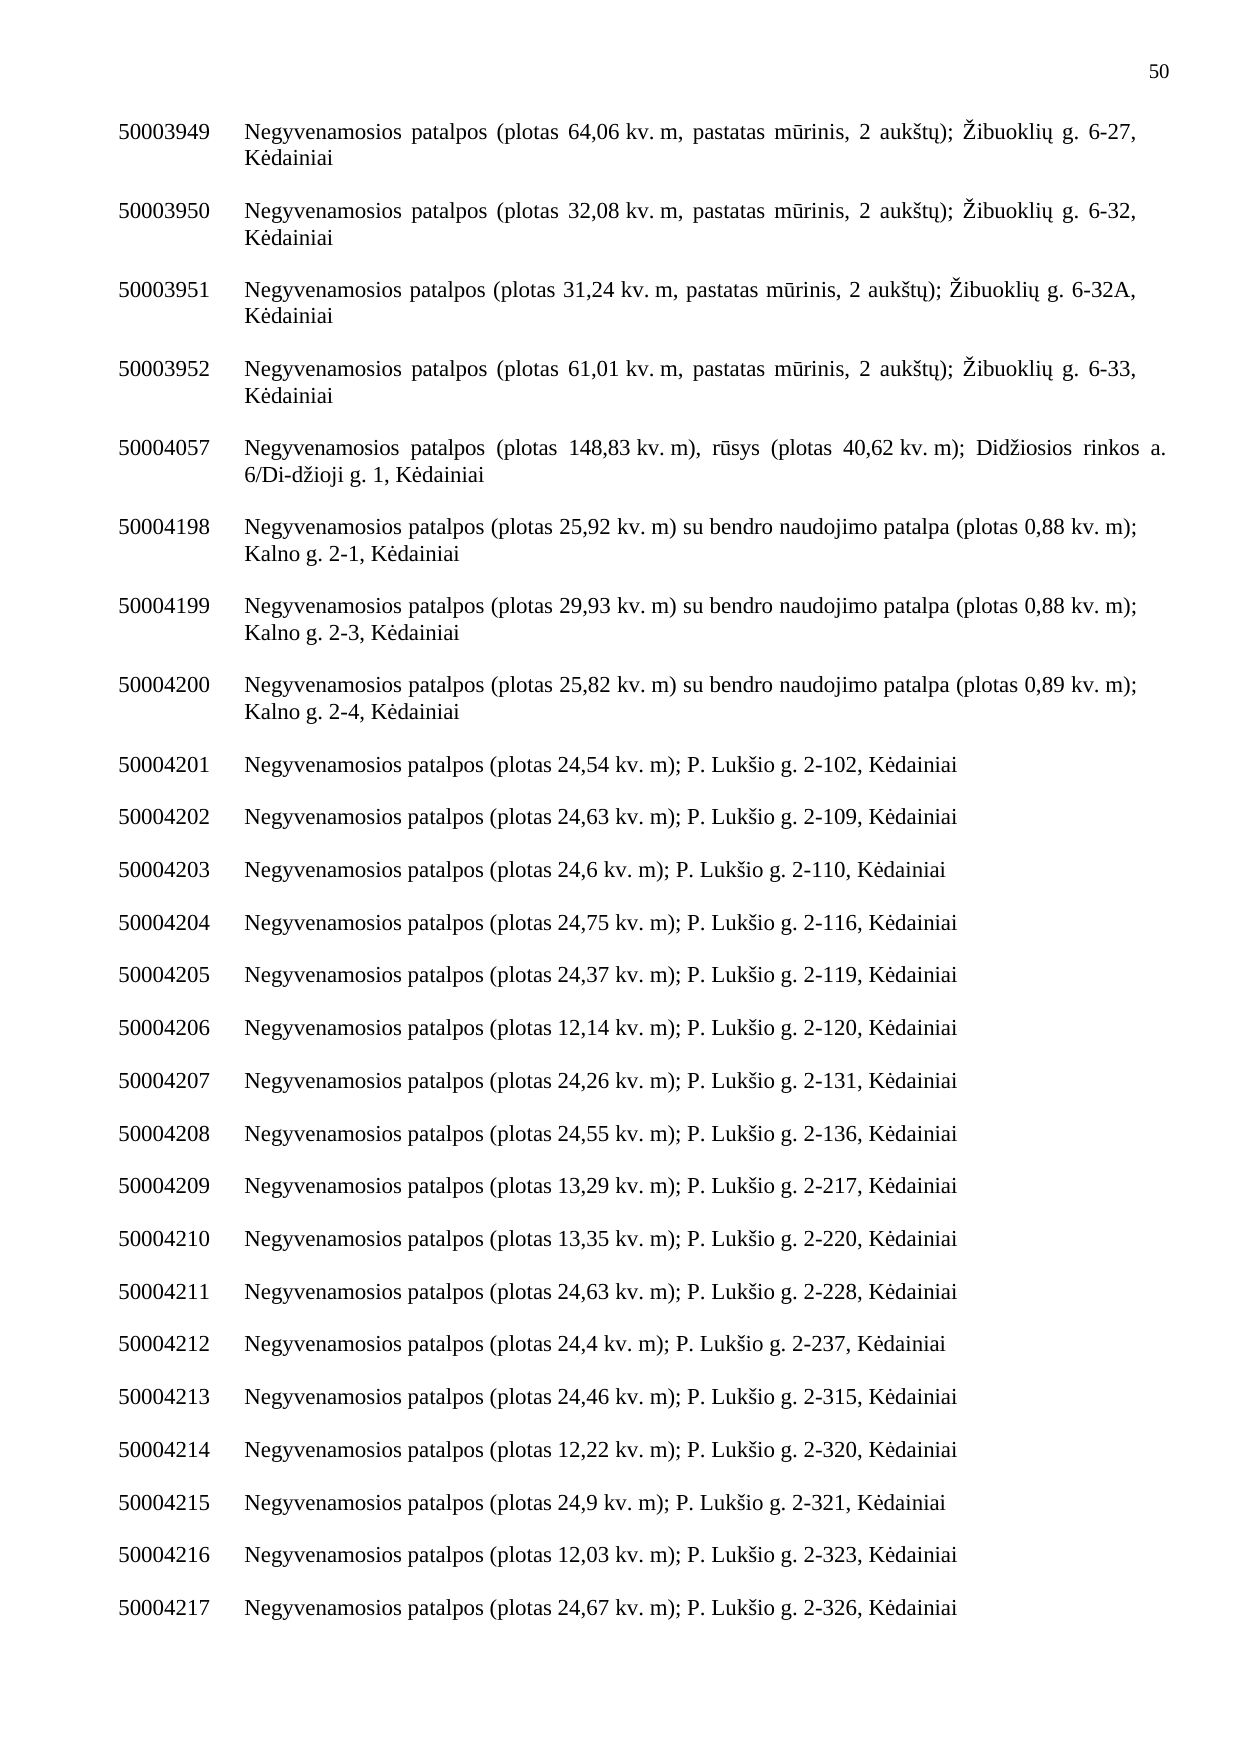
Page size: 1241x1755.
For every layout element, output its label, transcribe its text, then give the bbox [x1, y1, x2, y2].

table_cell [101, 1199, 1198, 1225]
table_cell [1193, 1594, 1198, 1620]
table_cell [1163, 1489, 1178, 1515]
table_cell [1178, 751, 1192, 777]
table_cell [1148, 803, 1163, 830]
table_cell 50004216 [101, 1541, 233, 1568]
table_cell [1193, 909, 1198, 935]
table_cell 50004057 [101, 434, 233, 487]
table_cell 50004214 [101, 1436, 233, 1462]
table_cell [1148, 197, 1163, 250]
table_cell Negyvenamosios patalpos (plotas 24,9 kv. m); P. Lukšio g. 2-321, Kėdainiai [233, 1489, 1148, 1515]
table_cell [1148, 672, 1163, 724]
table_cell [1193, 355, 1198, 408]
table_cell [1148, 1225, 1163, 1251]
table_cell [1163, 355, 1178, 408]
table_cell [1178, 355, 1192, 408]
table_cell 50004204 [101, 909, 233, 935]
table_cell [1148, 1067, 1163, 1093]
table_cell [101, 329, 1198, 355]
table_cell [101, 171, 1198, 197]
table_cell [101, 1515, 1198, 1541]
table_cell Negyvenamosios patalpos (plotas 61,01 kv. m, pastatas mūrinis, 2 aukštų); Žibuoklių g. 6-33, Kėdainiai [233, 355, 1148, 408]
table_cell [1193, 118, 1198, 171]
table_cell [1193, 672, 1198, 724]
table_cell [1178, 672, 1192, 724]
table_cell 50004208 [101, 1120, 233, 1146]
table_cell [1163, 1067, 1178, 1093]
table_cell [1163, 1330, 1178, 1357]
table_cell 50004198 [101, 514, 233, 566]
table_cell Negyvenamosios patalpos (plotas 31,24 kv. m, pastatas mūrinis, 2 aukštų); Žibuoklių g. 6-32A, Kėdainiai [233, 276, 1148, 329]
table_cell [1178, 1067, 1192, 1093]
table_cell [1193, 1541, 1198, 1568]
table_cell [101, 830, 1198, 856]
table_cell 50004212 [101, 1330, 233, 1357]
table_cell [1178, 118, 1192, 171]
table_cell [1148, 751, 1163, 777]
table_cell [1148, 1541, 1163, 1568]
table_cell [1163, 514, 1178, 566]
table_cell [1148, 1014, 1163, 1041]
table_cell [101, 408, 1198, 434]
table_cell [1193, 1278, 1198, 1304]
table_cell 50004200 [101, 672, 233, 724]
table_cell [1193, 803, 1198, 830]
table_cell [1163, 1436, 1178, 1462]
table_cell 50004205 [101, 961, 233, 988]
table_cell 50004213 [101, 1383, 233, 1409]
table_cell [1148, 1383, 1163, 1409]
table_cell [1163, 1014, 1178, 1041]
table_cell [1178, 1489, 1192, 1515]
table_cell [101, 1357, 1198, 1383]
table_cell [101, 988, 1198, 1014]
table_cell [1148, 1172, 1163, 1199]
table_cell [1178, 803, 1192, 830]
table_cell [1178, 1383, 1192, 1409]
table_cell 50004210 [101, 1225, 233, 1251]
table_cell 50003949 [101, 118, 233, 171]
table_cell 50004217 [101, 1594, 233, 1620]
table_cell [1193, 1067, 1198, 1093]
table_cell [1148, 1489, 1163, 1515]
table_cell Negyvenamosios patalpos (plotas 24,55 kv. m); P. Lukšio g. 2-136, Kėdainiai [233, 1120, 1148, 1146]
table_cell [101, 1304, 1198, 1330]
table_cell [1148, 1120, 1163, 1146]
table_cell [1178, 909, 1192, 935]
table_cell [1193, 197, 1198, 250]
table_cell [1193, 751, 1198, 777]
table_cell Negyvenamosios patalpos (plotas 64,06 kv. m, pastatas mūrinis, 2 aukštų); Žibuoklių g. 6-27, Kėdainiai [233, 118, 1148, 171]
table_cell 50004215 [101, 1489, 233, 1515]
table_cell [101, 1041, 1198, 1067]
table_cell Negyvenamosios patalpos (plotas 24,46 kv. m); P. Lukšio g. 2-315, Kėdainiai [233, 1383, 1148, 1409]
table_cell [1163, 118, 1178, 171]
table_cell Negyvenamosios patalpos (plotas 24,67 kv. m); P. Lukšio g. 2-326, Kėdainiai [233, 1594, 1148, 1620]
table_cell 50004207 [101, 1067, 233, 1093]
table_cell [1178, 856, 1192, 882]
table_cell Negyvenamosios patalpos (plotas 13,29 kv. m); P. Lukšio g. 2-217, Kėdainiai [233, 1172, 1148, 1199]
table_cell [1193, 1225, 1198, 1251]
table_cell Negyvenamosios patalpos (plotas 25,92 kv. m) su bendro naudojimo patalpa (plotas 0,88 kv. m); Kalno g. 2-1, Kėdainiai [233, 514, 1148, 566]
table_cell [1163, 672, 1178, 724]
table_cell [1148, 961, 1163, 988]
table_cell 50003950 [101, 197, 233, 250]
table_cell Negyvenamosios patalpos (plotas 24,37 kv. m); P. Lukšio g. 2-119, Kėdainiai [233, 961, 1148, 988]
table_cell [1148, 276, 1163, 329]
table_cell [1148, 593, 1163, 645]
table_cell [1178, 1541, 1192, 1568]
table_cell Negyvenamosios patalpos (plotas 12,14 kv. m); P. Lukšio g. 2-120, Kėdainiai [233, 1014, 1148, 1041]
table_cell [1163, 1120, 1178, 1146]
table_cell 50004203 [101, 856, 233, 882]
table_cell [1163, 1278, 1178, 1304]
table_cell [101, 1410, 1198, 1436]
table_cell [1193, 1489, 1198, 1515]
table_cell [1163, 593, 1178, 645]
table_cell [1148, 909, 1163, 935]
table_cell [1163, 909, 1178, 935]
table_cell [1178, 1172, 1192, 1199]
table_cell [1193, 961, 1198, 988]
table_cell [1148, 1278, 1163, 1304]
table_cell [1148, 1330, 1163, 1357]
table_cell [101, 1146, 1198, 1172]
table_cell [1193, 1436, 1198, 1462]
table_cell [1178, 1014, 1192, 1041]
table_cell [1193, 856, 1198, 882]
table_cell 50004202 [101, 803, 233, 830]
table_cell [101, 250, 1198, 276]
table_cell [101, 1093, 1198, 1119]
table_cell [1178, 434, 1192, 487]
table_cell [1163, 1172, 1178, 1199]
table_cell Negyvenamosios patalpos (plotas 24,63 kv. m); P. Lukšio g. 2-228, Kėdainiai [233, 1278, 1148, 1304]
table_cell 50004206 [101, 1014, 233, 1041]
table_cell [1148, 514, 1163, 566]
table_cell [101, 1568, 1198, 1594]
table_cell [1163, 276, 1178, 329]
table_cell [101, 724, 1198, 751]
table_cell [1178, 1594, 1192, 1620]
table_cell [1178, 276, 1192, 329]
table_cell [1163, 961, 1178, 988]
table_cell 50004211 [101, 1278, 233, 1304]
table_cell Negyvenamosios patalpos (plotas 24,75 kv. m); P. Lukšio g. 2-116, Kėdainiai [233, 909, 1148, 935]
table_cell Negyvenamosios patalpos (plotas 24,6 kv. m); P. Lukšio g. 2-110, Kėdainiai [233, 856, 1148, 882]
table_cell [1193, 1383, 1198, 1409]
table_cell [1163, 1383, 1178, 1409]
table_cell Negyvenamosios patalpos (plotas 12,03 kv. m); P. Lukšio g. 2-323, Kėdainiai [233, 1541, 1148, 1568]
table_cell [1178, 1120, 1192, 1146]
table_cell Negyvenamosios patalpos (plotas 148,83 kv. m), rūsys (plotas 40,62 kv. m); Didžiosios rinkos a. 6/Di-džioji g. 1, Kėdainiai [233, 434, 1178, 487]
table_cell Negyvenamosios patalpos (plotas 24,63 kv. m); P. Lukšio g. 2-109, Kėdainiai [233, 803, 1148, 830]
table_cell 50004199 [101, 593, 233, 645]
table_cell Negyvenamosios patalpos (plotas 24,4 kv. m); P. Lukšio g. 2-237, Kėdainiai [233, 1330, 1148, 1357]
table_cell 50003951 [101, 276, 233, 329]
table_cell [101, 1251, 1198, 1278]
table_cell Negyvenamosios patalpos (plotas 24,54 kv. m); P. Lukšio g. 2-102, Kėdainiai [233, 751, 1148, 777]
table_cell [1193, 514, 1198, 566]
table_cell Negyvenamosios patalpos (plotas 32,08 kv. m, pastatas mūrinis, 2 aukštų); Žibuoklių g. 6-32, Kėdainiai [233, 197, 1148, 250]
table_cell [1193, 276, 1198, 329]
table_cell [1163, 197, 1178, 250]
table_cell Negyvenamosios patalpos (plotas 24,26 kv. m); P. Lukšio g. 2-131, Kėdainiai [233, 1067, 1148, 1093]
table_cell 50004209 [101, 1172, 233, 1199]
table_cell [1148, 118, 1163, 171]
table_cell [1178, 1330, 1192, 1357]
table_cell [1193, 1120, 1198, 1146]
table_cell Negyvenamosios patalpos (plotas 29,93 kv. m) su bendro naudojimo patalpa (plotas 0,88 kv. m); Kalno g. 2-3, Kėdainiai [233, 593, 1148, 645]
table_cell [1148, 355, 1163, 408]
table_cell [1163, 1225, 1178, 1251]
table_cell [101, 883, 1198, 909]
table_cell [1178, 197, 1192, 250]
table_cell [101, 566, 1198, 592]
table_cell [1178, 961, 1192, 988]
table_cell [101, 645, 1198, 672]
table_cell [1148, 1436, 1163, 1462]
table_cell [1163, 856, 1178, 882]
table_cell Negyvenamosios patalpos (plotas 25,82 kv. m) su bendro naudojimo patalpa (plotas 0,89 kv. m); Kalno g. 2-4, Kėdainiai [233, 672, 1148, 724]
table_cell 50004201 [101, 751, 233, 777]
table_cell [101, 777, 1198, 803]
table_cell [1193, 1014, 1198, 1041]
table_cell [1163, 803, 1178, 830]
table_cell [1193, 1172, 1198, 1199]
table_cell Negyvenamosios patalpos (plotas 12,22 kv. m); P. Lukšio g. 2-320, Kėdainiai [233, 1436, 1148, 1462]
table_cell Negyvenamosios patalpos (plotas 13,35 kv. m); P. Lukšio g. 2-220, Kėdainiai [233, 1225, 1148, 1251]
table_cell [1178, 593, 1192, 645]
table_cell [1148, 856, 1163, 882]
table_cell 50003952 [101, 355, 233, 408]
table_cell [1163, 1541, 1178, 1568]
table_cell [1178, 1225, 1192, 1251]
table_cell [101, 935, 1198, 961]
table_cell [1193, 593, 1198, 645]
table_cell [101, 487, 1198, 513]
table_cell [101, 1462, 1198, 1488]
table_cell [1178, 1278, 1192, 1304]
table_cell [1163, 751, 1178, 777]
table_cell [1178, 1436, 1192, 1462]
table_cell [1148, 1594, 1163, 1620]
table_cell [1193, 434, 1198, 487]
table_cell [1193, 1330, 1198, 1357]
table_cell [1178, 514, 1192, 566]
table_cell [1163, 1594, 1178, 1620]
